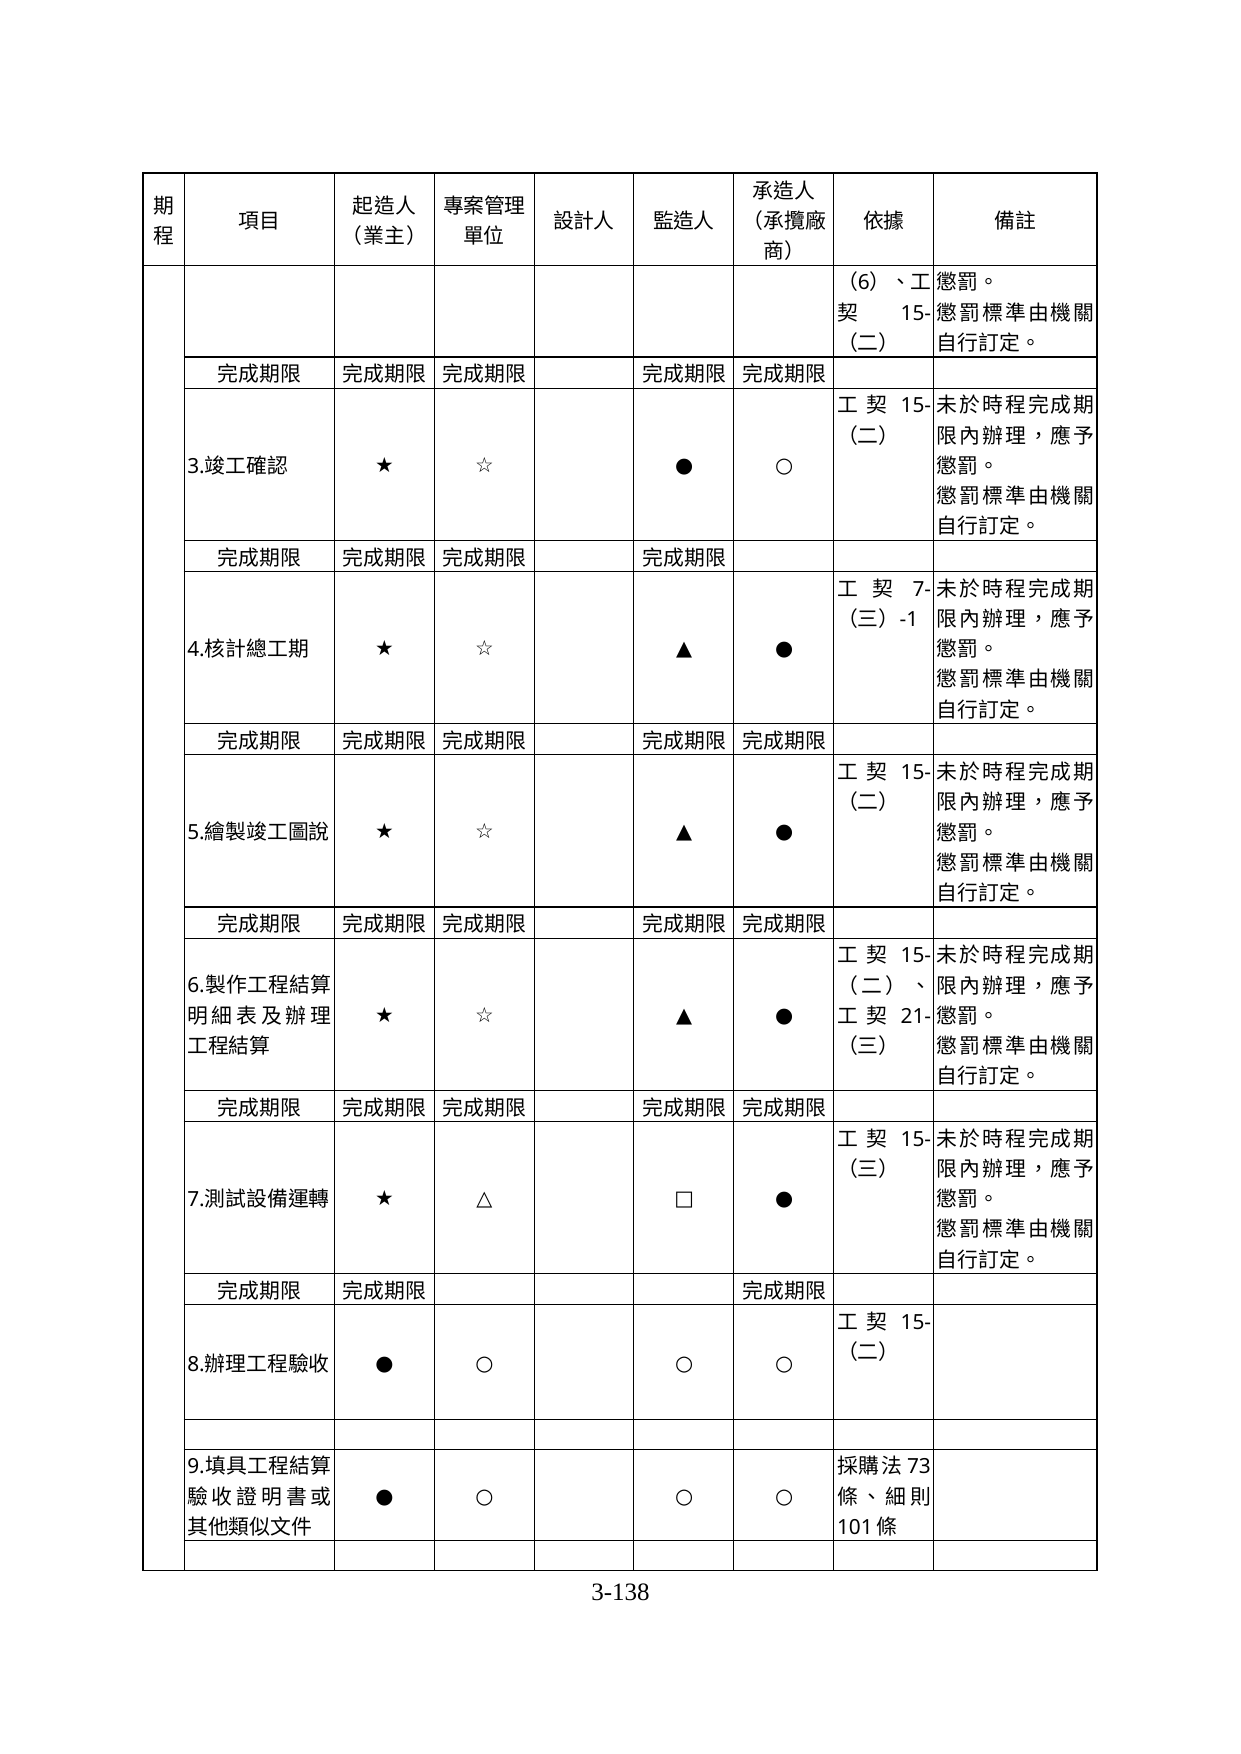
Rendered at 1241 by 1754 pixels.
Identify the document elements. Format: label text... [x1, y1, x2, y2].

table_cell [934, 1305, 1096, 1419]
table_cell [535, 266, 633, 356]
table_cell [144, 266, 184, 1570]
table_cell ● [734, 755, 833, 906]
table_cell 工契7-（三）-1 [834, 572, 933, 723]
table_cell ☆ [435, 389, 534, 540]
table_cell 完成期限 [634, 724, 733, 754]
table_cell 完成期限 [435, 1091, 534, 1121]
table_cell 完成期限 [634, 358, 733, 388]
table_cell [934, 1541, 1096, 1570]
table_cell [834, 358, 933, 388]
table_cell ★ [335, 755, 434, 906]
table_cell [185, 1541, 334, 1570]
table_cell 採購法73條、細則101條 [834, 1450, 933, 1540]
table_cell 工契15-（二） [834, 755, 933, 906]
table_cell 7.測試設備運轉 [185, 1122, 334, 1273]
table_cell [535, 1541, 633, 1570]
table_cell （6）、工契15-（二） [834, 266, 933, 356]
table_cell ○ [435, 1305, 534, 1419]
table_cell ☆ [435, 755, 534, 906]
table_cell 4.核計總工期 [185, 572, 334, 723]
table_cell [934, 908, 1096, 938]
table_cell [335, 1420, 434, 1448]
table_cell 完成期限 [734, 1274, 833, 1304]
table_cell [934, 358, 1096, 388]
table_cell ▲ [634, 572, 733, 723]
table_cell ★ [335, 572, 434, 723]
table_cell ○ [734, 1305, 833, 1419]
table_cell 完成期限 [185, 358, 334, 388]
table_cell [634, 1541, 733, 1570]
table_cell 工契15-（三） [834, 1122, 933, 1273]
table_cell △ [435, 1122, 534, 1273]
table_header 期程 [144, 174, 184, 264]
table_cell [435, 1274, 534, 1304]
table_header 備註 [934, 174, 1096, 264]
table_header 起造人（業主） [335, 174, 434, 264]
table_cell [934, 541, 1096, 571]
table_cell ☆ [435, 572, 534, 723]
table_cell 未於時程完成期限內辦理，應予懲罰。 懲罰標準由機關自行訂定。 [934, 939, 1096, 1090]
table_cell [734, 266, 833, 356]
table_cell [535, 1420, 633, 1448]
table_cell 未於時程完成期限內辦理，應予懲罰。 懲罰標準由機關自行訂定。 [934, 1122, 1096, 1273]
table_cell [535, 724, 633, 754]
table_cell ● [734, 572, 833, 723]
table_cell 完成期限 [634, 541, 733, 571]
table_cell [834, 724, 933, 754]
table_cell ○ [734, 389, 833, 540]
table_cell 完成期限 [435, 908, 534, 938]
table_cell 3.竣工確認 [185, 389, 334, 540]
table_cell [834, 1420, 933, 1448]
table_cell 完成期限 [734, 358, 833, 388]
table_cell 完成期限 [335, 1091, 434, 1121]
table_cell ○ [634, 1305, 733, 1419]
table_cell [535, 358, 633, 388]
table_cell ★ [335, 389, 434, 540]
table_cell [335, 1541, 434, 1570]
table_cell □ [634, 1122, 733, 1273]
table_cell 完成期限 [335, 1274, 434, 1304]
table_cell [834, 908, 933, 938]
table_cell [185, 1420, 334, 1448]
table_cell [435, 1541, 534, 1570]
table_cell [734, 1541, 833, 1570]
table_cell 完成期限 [335, 358, 434, 388]
table_cell ★ [335, 939, 434, 1090]
table_cell [535, 1122, 633, 1273]
table_cell [535, 389, 633, 540]
table_cell [634, 1420, 733, 1448]
table_cell 9.填具工程結算驗收證明書或其他類似文件 [185, 1450, 334, 1540]
table_cell 5.繪製竣工圖說 [185, 755, 334, 906]
table_cell [934, 1450, 1096, 1540]
table_cell [335, 266, 434, 356]
table_cell 8.辦理工程驗收 [185, 1305, 334, 1419]
table_cell ● [335, 1305, 434, 1419]
table_cell [934, 1420, 1096, 1448]
table_cell [834, 1541, 933, 1570]
table_cell 完成期限 [185, 908, 334, 938]
table_cell ● [634, 389, 733, 540]
table_cell ● [734, 939, 833, 1090]
table_cell 完成期限 [185, 724, 334, 754]
table_cell 工契15-（二） [834, 389, 933, 540]
table_cell [634, 1274, 733, 1304]
table_cell [934, 1274, 1096, 1304]
table_cell ○ [734, 1450, 833, 1540]
table_cell [435, 266, 534, 356]
table_cell 完成期限 [185, 1274, 334, 1304]
table_cell [535, 1091, 633, 1121]
table_header 專案管理單位 [435, 174, 534, 264]
table_cell ▲ [634, 939, 733, 1090]
table_cell 懲罰。 懲罰標準由機關自行訂定。 [934, 266, 1096, 356]
table_cell 完成期限 [335, 908, 434, 938]
table_cell 完成期限 [734, 908, 833, 938]
table_cell 完成期限 [634, 1091, 733, 1121]
table_cell [834, 1274, 933, 1304]
table_cell 未於時程完成期限內辦理，應予懲罰。 懲罰標準由機關自行訂定。 [934, 755, 1096, 906]
table_cell 工契15-（二）、工契21-（三） [834, 939, 933, 1090]
table_header 項目 [185, 174, 334, 264]
table_cell 未於時程完成期限內辦理，應予懲罰。 懲罰標準由機關自行訂定。 [934, 389, 1096, 540]
table_cell 完成期限 [435, 724, 534, 754]
table_cell [535, 541, 633, 571]
table_cell ● [734, 1122, 833, 1273]
table_cell [834, 1091, 933, 1121]
table_cell [535, 1274, 633, 1304]
table_cell 完成期限 [634, 908, 733, 938]
table_cell [535, 1450, 633, 1540]
table_header 設計人 [535, 174, 633, 264]
table_cell [435, 1420, 534, 1448]
table_cell 完成期限 [335, 541, 434, 571]
table_header 承造人（承攬廠商） [734, 174, 833, 264]
table_cell [934, 1091, 1096, 1121]
table_cell 完成期限 [185, 541, 334, 571]
table_cell 完成期限 [435, 358, 534, 388]
table_cell 完成期限 [734, 1091, 833, 1121]
table_cell ○ [634, 1450, 733, 1540]
table_cell [535, 572, 633, 723]
table_cell [535, 939, 633, 1090]
table_cell 工契15-（二） [834, 1305, 933, 1419]
table_cell ○ [435, 1450, 534, 1540]
table_cell ★ [335, 1122, 434, 1273]
table_cell 完成期限 [435, 541, 534, 571]
table_cell [934, 724, 1096, 754]
table_cell 6.製作工程結算明細表及辦理工程結算 [185, 939, 334, 1090]
table_header 監造人 [634, 174, 733, 264]
table_header 依據 [834, 174, 933, 264]
table_cell ● [335, 1450, 434, 1540]
table_cell 完成期限 [734, 724, 833, 754]
table_cell [185, 266, 334, 356]
table_cell ☆ [435, 939, 534, 1090]
table_cell [535, 908, 633, 938]
table_cell 未於時程完成期限內辦理，應予懲罰。 懲罰標準由機關自行訂定。 [934, 572, 1096, 723]
table_cell [535, 1305, 633, 1419]
table_cell [834, 541, 933, 571]
table_cell [734, 1420, 833, 1448]
table_cell [634, 266, 733, 356]
table_cell [535, 755, 633, 906]
table_cell 完成期限 [335, 724, 434, 754]
table_cell [734, 541, 833, 571]
table_cell ▲ [634, 755, 733, 906]
table_cell 完成期限 [185, 1091, 334, 1121]
